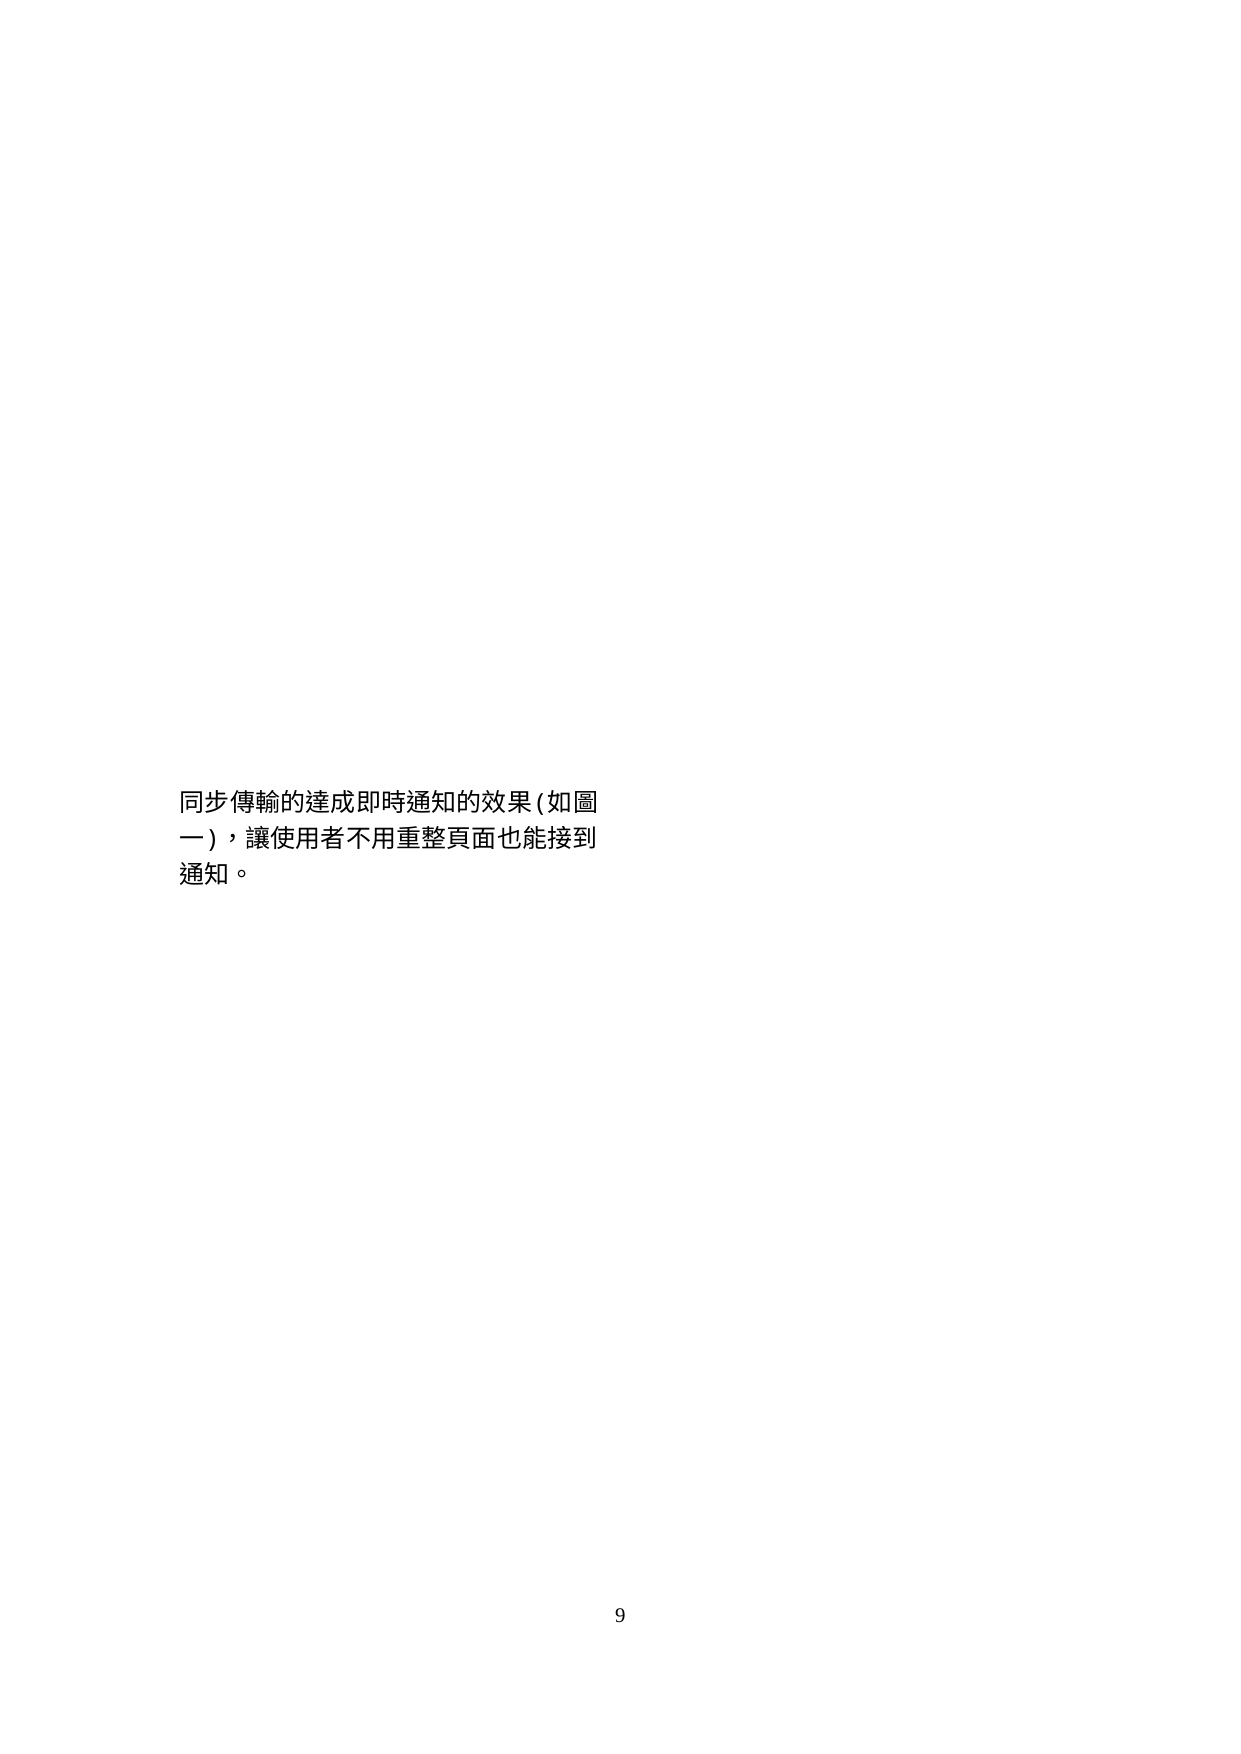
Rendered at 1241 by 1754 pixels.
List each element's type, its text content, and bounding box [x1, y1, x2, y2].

text 同步傳輸的達成即時通知的效果(如圖一)，讓使用者不用重整頁面也能接到通知。 [179, 782, 598, 891]
